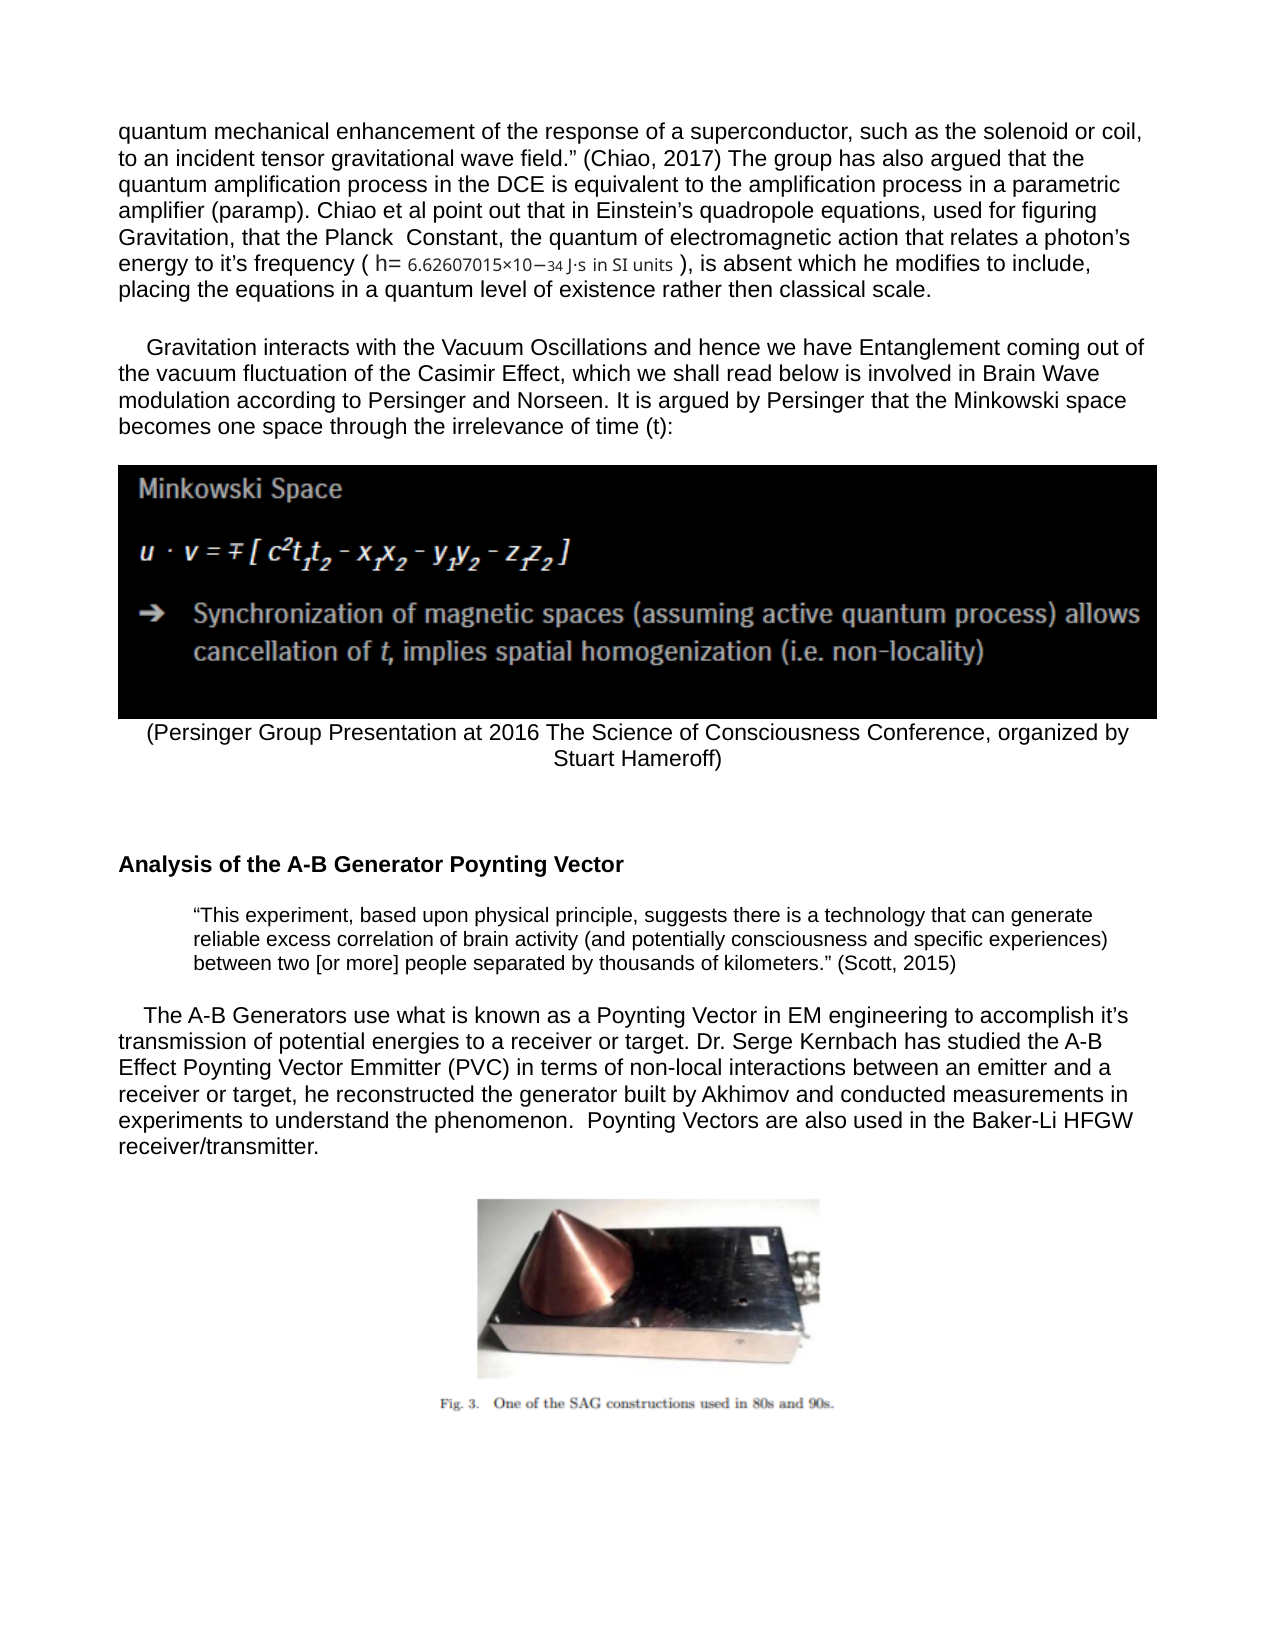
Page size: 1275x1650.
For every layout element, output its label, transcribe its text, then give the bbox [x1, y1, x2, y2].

text The A-B Generators use what is known as a Poynting Vector in EM engineering to accomplish it’s transmission of potential energies to a receiver or target. Dr. Serge Kernbach has studied the A-B Effect Poynting Vector Emmitter (PVC) in terms of non-local interactions between an emitter and a receiver or target, he reconstructed the generator built by Akhimov and conducted measurements in experiments to understand the phenomenon. Poynting Vectors are also used in the Baker-Li HFGW receiver/transmitter. [118, 1002, 1157, 1160]
picture [429, 1186, 846, 1435]
text (Persinger Group Presentation at 2016 The Science of Consciousness Conference, organized by Stuart Hameroff) [118, 719, 1157, 772]
picture [118, 465, 1157, 719]
text “This experiment, based upon physical principle, suggests there is a technology that can generate reliable excess correlation of brain activity (and potentially consciousness and specific experiences) between two [or more] people separated by thousands of kilometers.” (Scott, 2015) [193, 903, 1157, 975]
text Gravitation interacts with the Vacuum Oscillations and hence we have Entanglement coming out of the vacuum fluctuation of the Casimir Effect, which we shall read below is involved in Brain Wave modulation according to Persinger and Norseen. It is argued by Persinger that the Minkowski space becomes one space through the irrelevance of time (t): [118, 332, 1157, 439]
text quantum mechanical enhancement of the response of a superconductor, such as the solenoid or coil, to an incident tensor gravitational wave field.” (Chiao, 2017) The group has also argued that the quantum amplification process in the DCE is equivalent to the amplification process in a parametric amplifier (paramp). Chiao et al point out that in Einstein’s quadropole equations, used for figuring Gravitation, that the Planck Constant, the quantum of electromagnetic action that relates a photon’s energy to it’s frequency ( h= 6.62607015×10−34 J⋅s in SI units ), is absent which he modifies to include, placing the equations in a quantum level of existence rather then classical scale. [118, 118, 1157, 303]
text Analysis of the A-B Generator Poynting Vector [118, 851, 1157, 877]
